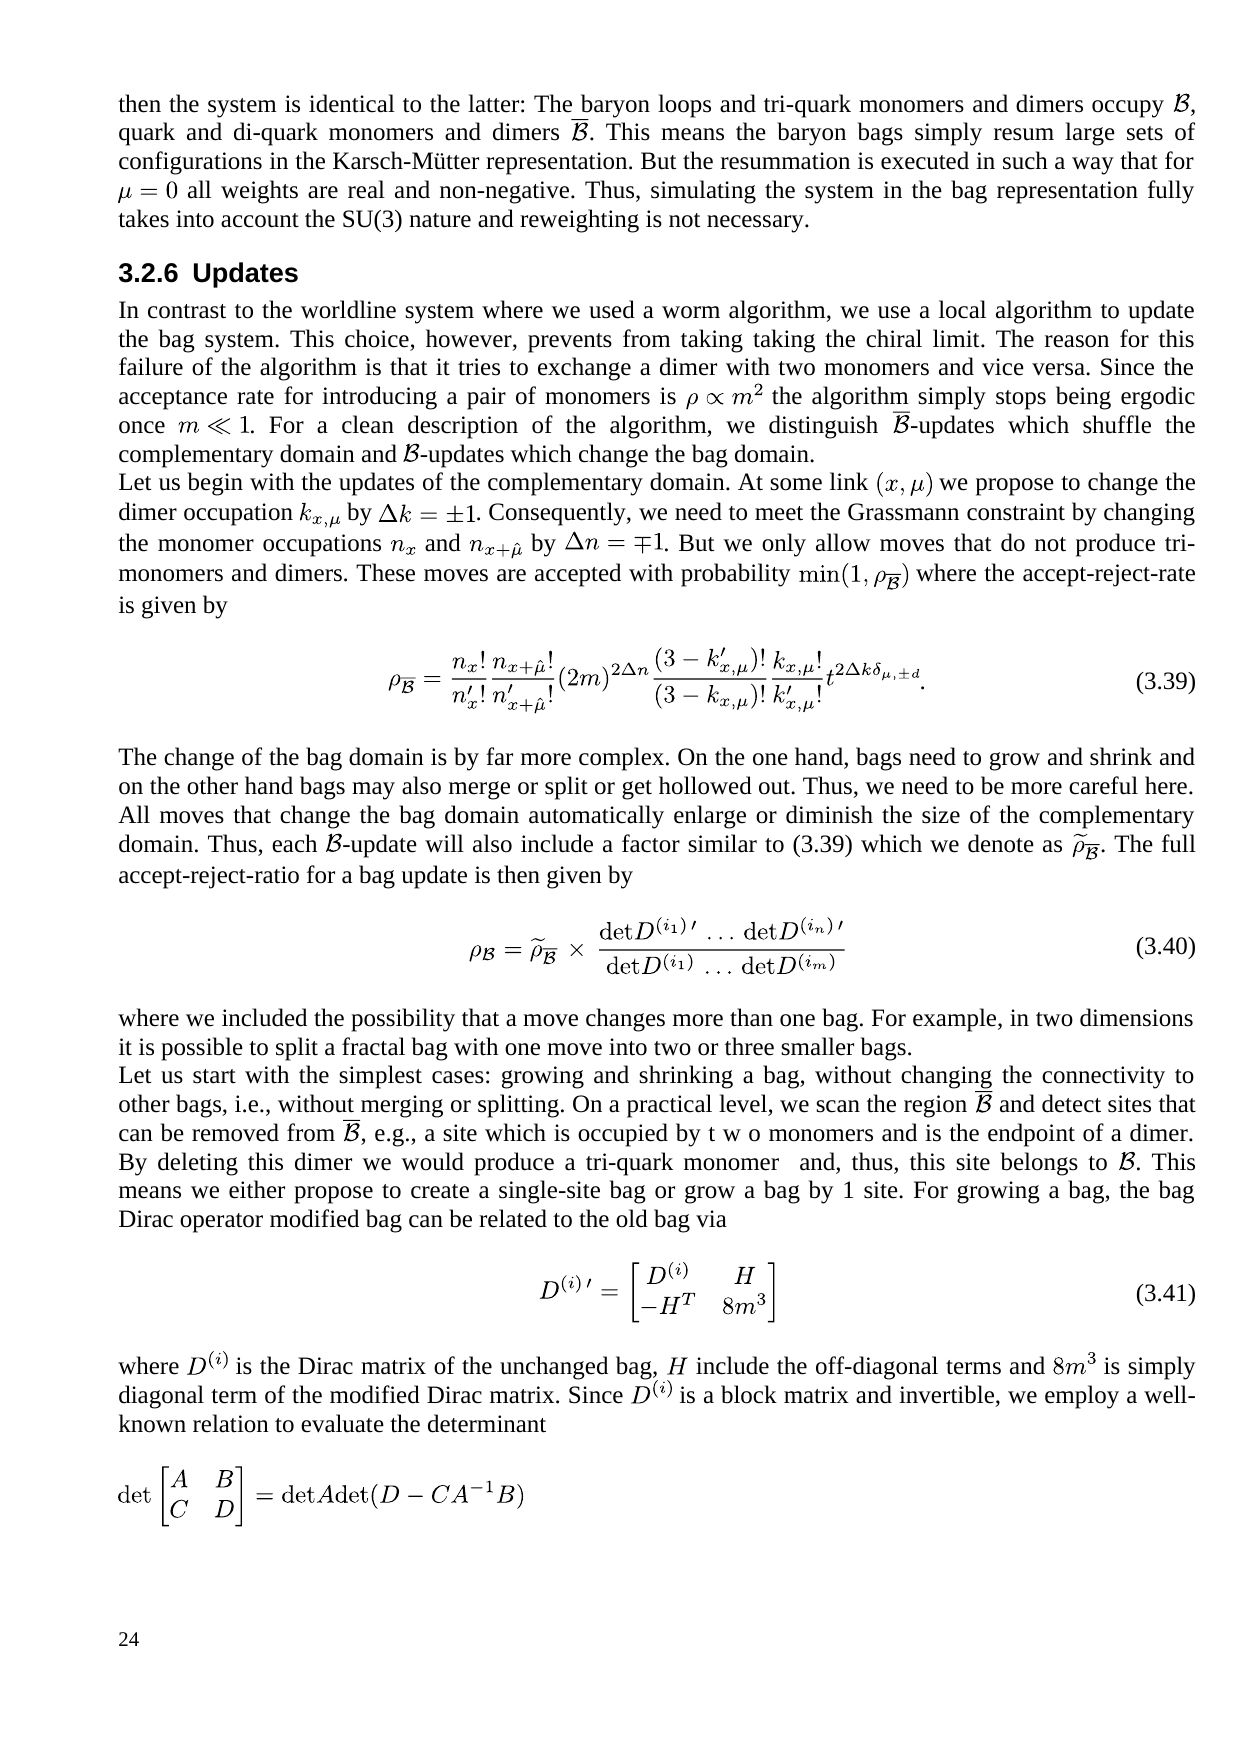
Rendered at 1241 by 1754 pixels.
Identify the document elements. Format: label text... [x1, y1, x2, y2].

text (3.40) [790, 917, 1196, 974]
subtitle Updates [118, 257, 1196, 289]
text In contrast to the worldline system where we used a worm algorithm, we use a local algorithm to update the bag system. This choice, however, prevents from taking taking the chiral limit. The reason for this failure of the algorithm is that it tries to exchange a dimer with two monomers and vice versa. Since the acceptance rate for introducing a pair of monomers is the algorithm simply stops being ergodic once . For a clean description of the algorithm, we distinguish -updates which shuffle the complementary domain and -updates which change the bag domain. [118, 295, 1196, 467]
text Let us start with the simplest cases: growing and shrinking a bag, without changing the connectivity to other bags, i.e., without merging or splitting. On a practical level, we scan the region and detect sites that can be removed from , e.g., a site which is occupied by t w o monomers and is the endpoint of a dimer. By deleting this dimer we would produce a tri-quark monomer and, thus, this site belongs to . This means we either propose to create a single-site bag or grow a bag by 1 site. For growing a bag, the bag Dirac operator modified bag can be related to the old bag via [118, 1061, 1196, 1233]
text (3.41) [775, 1262, 1196, 1322]
text then the system is identical to the latter: The baryon loops and tri-quark monomers and dimers occupy , quark and di-quark monomers and dimers . This means the baryon bags simply resum large sets of configurations in the Karsch-Mütter representation. But the resummation is executed in such a way that for all weights are real and non-negative. Thus, simulating the system in the bag representation fully takes into account the SU(3) nature and reweighting is not necessary. [118, 89, 1196, 232]
text [118, 647, 660, 714]
text where we included the possibility that a move changes more than one bag. For example, in two dimensions it is possible to split a fractal bag with one move into two or three smaller bags. [118, 1003, 1196, 1061]
text [118, 1262, 632, 1322]
text [118, 917, 660, 974]
text where is the Dirac matrix of the unchanged bag, include the off-diagonal terms and is simply diagonal term of the modified Dirac matrix. Since is a block matrix and invertible, we employ a well-known relation to evaluate the determinant [118, 1351, 1196, 1438]
text The change of the bag domain is by far more complex. On the one hand, bags need to grow and shrink and on the other hand bags may also merge or split or get hollowed out. Thus, we need to be more careful here. All moves that change the bag domain automatically enlarge or diminish the size of the complementary domain. Thus, each -update will also include a factor similar to (3.39) which we denote as . The full accept-reject-ratio for a bag update is then given by [118, 742, 1196, 888]
text . (3.39) [536, 647, 1196, 714]
text Let us begin with the updates of the complementary domain. At some link we propose to change the dimer occupation by . Consequently, we need to meet the Grassmann constraint by changing the monomer occupations and by . But we only allow moves that do not produce tri-monomers and dimers. These moves are accepted with probability where the accept-reject-rate is given by [118, 467, 1196, 618]
